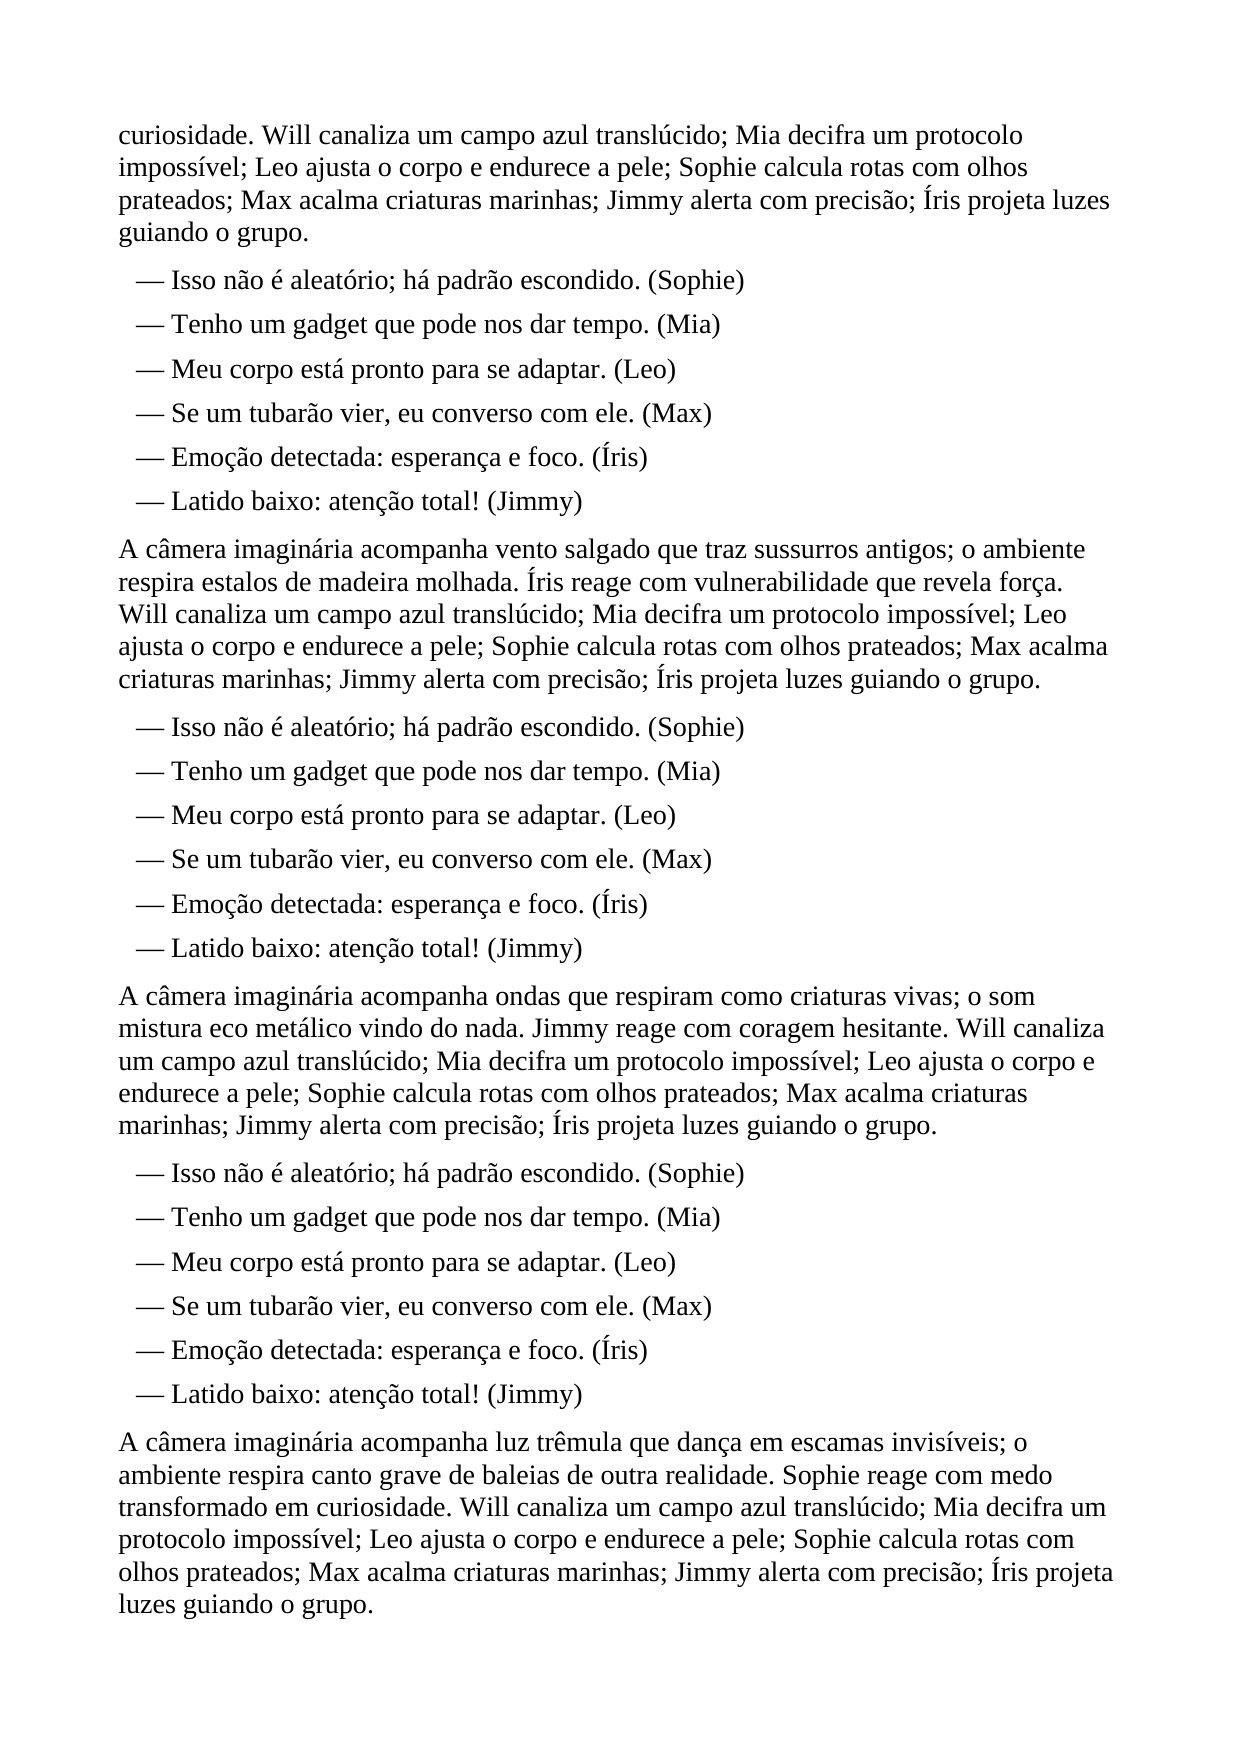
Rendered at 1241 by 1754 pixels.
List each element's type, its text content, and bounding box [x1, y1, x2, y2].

text — Tenho um gadget que pode nos dar tempo. (Mia) [118, 307, 1122, 340]
text — Tenho um gadget que pode nos dar tempo. (Mia) [118, 754, 1122, 786]
text — Meu corpo está pronto para se adaptar. (Leo) [118, 352, 1122, 384]
text — Meu corpo está pronto para se adaptar. (Leo) [118, 1245, 1122, 1277]
text — Latido baixo: atenção total! (Jimmy) [118, 484, 1122, 517]
text — Se um tubarão vier, eu converso com ele. (Max) [118, 396, 1122, 428]
text A câmera imaginária acompanha luz trêmula que dança em escamas invisíveis; o ambiente respira canto grave de baleias de outra realidade. Sophie reage com medo transformado em curiosidade. Will canaliza um campo azul translúcido; Mia decifra um protocolo impossível; Leo ajusta o corpo e endurece a pele; Sophie calcula rotas com olhos prateados; Max acalma criaturas marinhas; Jimmy alerta com precisão; Íris projeta luzes guiando o grupo. [118, 1425, 1122, 1620]
text — Latido baixo: atenção total! (Jimmy) [118, 1378, 1122, 1410]
text — Meu corpo está pronto para se adaptar. (Leo) [118, 798, 1122, 831]
text — Emoção detectada: esperança e foco. (Íris) [118, 440, 1122, 473]
text A câmera imaginária acompanha vento salgado que traz sussurros antigos; o ambiente respira estalos de madeira molhada. Íris reage com vulnerabilidade que revela força. Will canaliza um campo azul translúcido; Mia decifra um protocolo impossível; Leo ajusta o corpo e endurece a pele; Sophie calcula rotas com olhos prateados; Max acalma criaturas marinhas; Jimmy alerta com precisão; Íris projeta luzes guiando o grupo. [118, 532, 1122, 694]
text A câmera imaginária acompanha ondas que respiram como criaturas vivas; o som mistura eco metálico vindo do nada. Jimmy reage com coragem hesitante. Will canaliza um campo azul translúcido; Mia decifra um protocolo impossível; Leo ajusta o corpo e endurece a pele; Sophie calcula rotas com olhos prateados; Max acalma criaturas marinhas; Jimmy alerta com precisão; Íris projeta luzes guiando o grupo. [118, 979, 1122, 1141]
text — Emoção detectada: esperança e foco. (Íris) [118, 887, 1122, 919]
text — Tenho um gadget que pode nos dar tempo. (Mia) [118, 1201, 1122, 1233]
text — Se um tubarão vier, eu converso com ele. (Max) [118, 1289, 1122, 1321]
text — Isso não é aleatório; há padrão escondido. (Sophie) [118, 263, 1122, 296]
text — Isso não é aleatório; há padrão escondido. (Sophie) [118, 1156, 1122, 1189]
text curiosidade. Will canaliza um campo azul translúcido; Mia decifra um protocolo impossível; Leo ajusta o corpo e endurece a pele; Sophie calcula rotas com olhos prateados; Max acalma criaturas marinhas; Jimmy alerta com precisão; Íris projeta luzes guiando o grupo. [118, 118, 1122, 248]
text — Isso não é aleatório; há padrão escondido. (Sophie) [118, 710, 1122, 742]
text — Se um tubarão vier, eu converso com ele. (Max) [118, 842, 1122, 875]
text — Latido baixo: atenção total! (Jimmy) [118, 931, 1122, 963]
text — Emoção detectada: esperança e foco. (Íris) [118, 1333, 1122, 1366]
